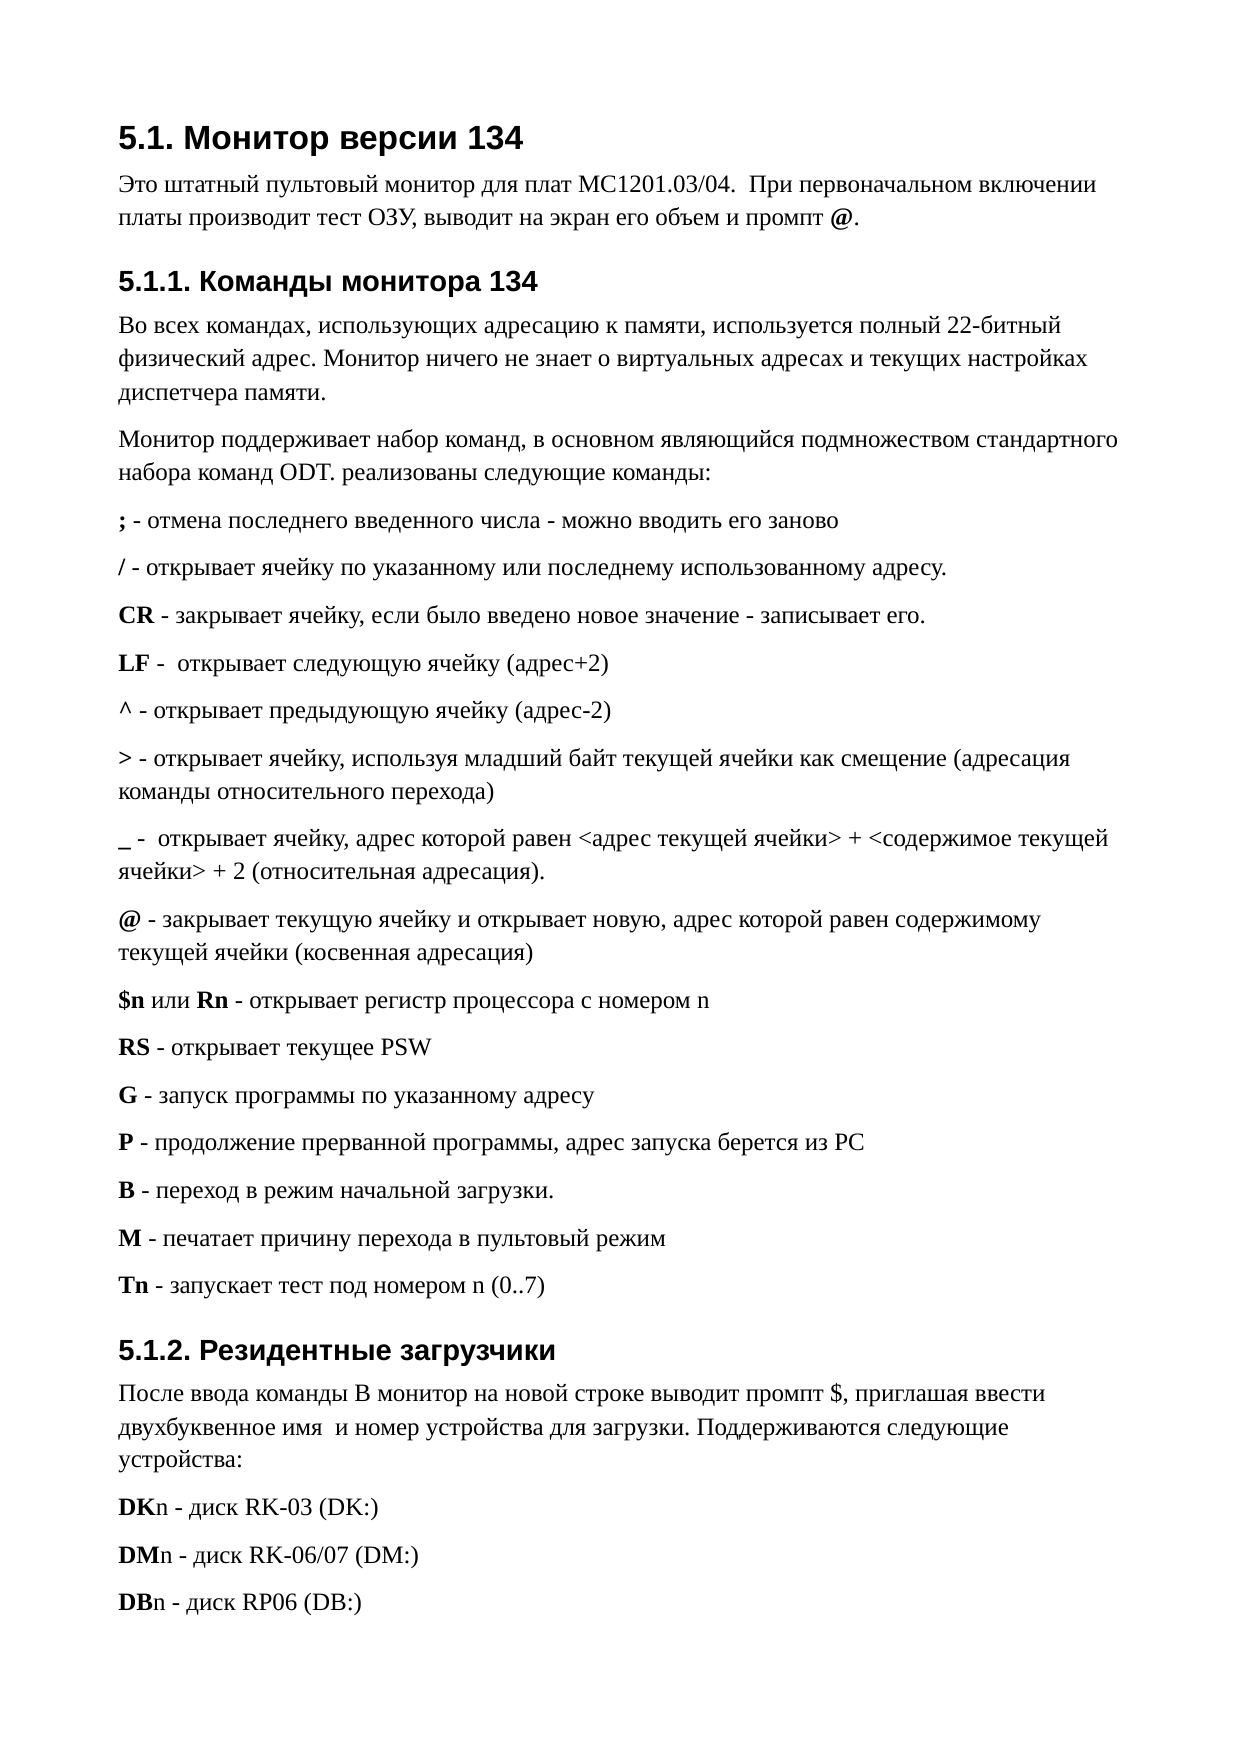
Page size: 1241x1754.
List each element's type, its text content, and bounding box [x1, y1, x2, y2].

text DMn - диск RK-06/07 (DM:) [118, 1540, 1122, 1568]
text _ - открывает ячейку, адрес которой равен <адрес текущей ячейки> + <содержимое текущей ячейки> + 2 (относительная адресация). [118, 823, 1122, 885]
text P - продолжение прерванной программы, адрес запуска берется из PC [118, 1127, 1122, 1156]
text G - запуск программы по указанному адресу [118, 1080, 1122, 1109]
text / - открывает ячейку по указанному или последнему использованному адресу. [118, 552, 1122, 581]
subtitle 5.1.1. Команды монитора 134 [118, 264, 1122, 298]
text B - переход в режим начальной загрузки. [118, 1175, 1122, 1204]
text $n или Rn - открывает регистр процессора с номером n [118, 985, 1122, 1013]
text @ - закрывает текущую ячейку и открывает новую, адрес которой равен содержимому текущей ячейки (косвенная адресация) [118, 904, 1122, 966]
text LF - открывает следующую ячейку (адрес+2) [118, 648, 1122, 676]
text M - печатает причину перехода в пультовый режим [118, 1223, 1122, 1251]
subtitle 5.1. Монитор версии 134 [118, 118, 1122, 157]
text ^ - открывает предыдующую ячейку (адрес-2) [118, 695, 1122, 724]
subtitle 5.1.2. Резидентные загрузчики [118, 1332, 1122, 1366]
text CR - закрывает ячейку, если было введено новое значение - записывает его. [118, 600, 1122, 629]
text Во всех командах, использующих адресацию к памяти, используется полный 22-битный физический адрес. Монитор ничего не знает о виртуальных адресах и текущих настройках диспетчера памяти. [118, 311, 1122, 405]
text ; - отмена последнего введенного числа - можно вводить его заново [118, 505, 1122, 533]
text Tn - запускает тест под номером n (0..7) [118, 1270, 1122, 1299]
text DKn - диск RK-03 (DK:) [118, 1492, 1122, 1521]
text Это штатный пультовый монитор для плат МС1201.03/04. При первоначальном включении платы производит тест ОЗУ, выводит на экран его объем и промпт @. [118, 169, 1122, 231]
text RS - открывает текущее PSW [118, 1032, 1122, 1061]
text DBn - диск RP06 (DB:) [118, 1587, 1122, 1616]
text Монитор поддерживает набор команд, в основном являющийся подмножеством стандартного набора команд ODT. реализованы следующие команды: [118, 424, 1122, 486]
text > - открывает ячейку, используя младший байт текущей ячейки как смещение (адресация команды относительного перехода) [118, 743, 1122, 804]
text После ввода команды В монитор на новой строке выводит промпт $, приглашая ввести двухбуквенное имя и номер устройства для загрузки. Поддерживаются следующие устройства: [118, 1378, 1122, 1473]
